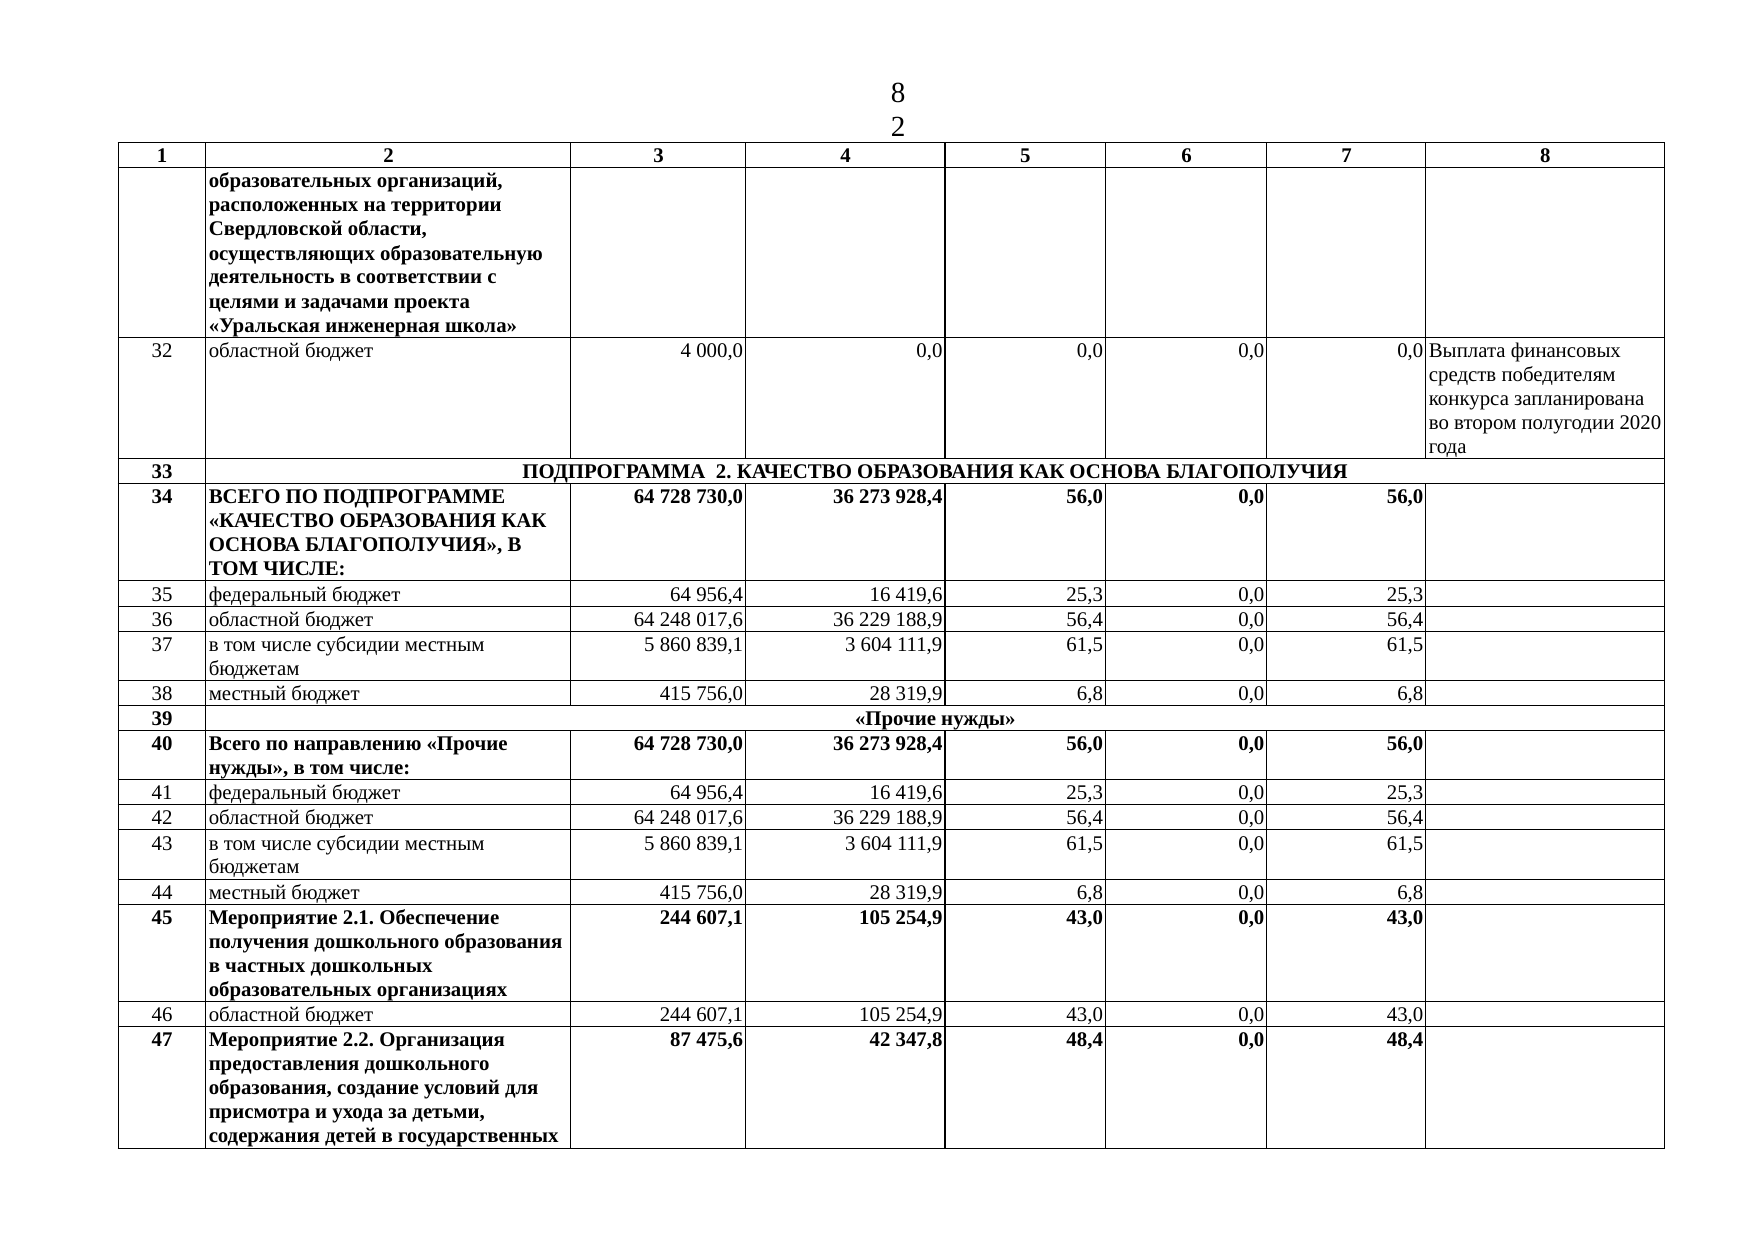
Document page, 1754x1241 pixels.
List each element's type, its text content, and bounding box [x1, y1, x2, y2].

table_cell ВСЕГО ПО ПОДПРОГРАММЕ «КАЧЕСТВО ОБРАЗОВАНИЯ КАК ОСНОВА БЛАГОПОЛУЧИЯ», В ТОМ ЧИСЛЕ: [206, 484, 570, 580]
table_cell 28 319,9 [746, 681, 944, 705]
table_cell 37 [119, 632, 205, 680]
table_cell 61,5 [946, 632, 1105, 680]
table_cell 0,0 [1106, 581, 1266, 606]
table_cell [1426, 1002, 1664, 1026]
table_cell 0,0 [1106, 780, 1266, 804]
table_cell Выплата финансовых средств победителям конкурса запланирована во втором полугодии 2020 года [1426, 338, 1664, 458]
table_cell 64 248 017,6 [571, 805, 745, 829]
table_header 5 [946, 143, 1105, 167]
table_cell 0,0 [1106, 1027, 1266, 1147]
table_header 6 [1106, 143, 1266, 167]
table_cell [1267, 168, 1425, 337]
table_cell [1426, 731, 1664, 779]
table_cell Всего по направлению «Прочие нужды», в том числе: [206, 731, 570, 779]
table_cell 6,8 [1267, 880, 1425, 904]
table_cell 0,0 [1106, 805, 1266, 829]
table_cell [1426, 581, 1664, 606]
table_cell 64 728 730,0 [571, 484, 745, 580]
table_cell 5 860 839,1 [571, 632, 745, 680]
table_cell 3 604 111,9 [746, 830, 944, 878]
table_cell местный бюджет [206, 880, 570, 904]
table_cell областной бюджет [206, 1002, 570, 1026]
table_cell 36 273 928,4 [746, 484, 944, 580]
table_cell 4 000,0 [571, 338, 745, 458]
table_cell 35 [119, 581, 205, 606]
table_cell 48,4 [946, 1027, 1105, 1147]
table_cell 43,0 [946, 905, 1105, 1001]
table_cell в том числе субсидии местным бюджетам [206, 632, 570, 680]
table_cell 56,4 [946, 607, 1105, 631]
table_cell 3 604 111,9 [746, 632, 944, 680]
table_cell 61,5 [1267, 632, 1425, 680]
table_cell 105 254,9 [746, 905, 944, 1001]
table_cell 56,4 [946, 805, 1105, 829]
table_cell 61,5 [946, 830, 1105, 878]
table_cell 25,3 [1267, 780, 1425, 804]
table_cell 36 [119, 607, 205, 631]
table_cell областной бюджет [206, 805, 570, 829]
table_cell [1426, 607, 1664, 631]
table_cell 40 [119, 731, 205, 779]
table_cell 43 [119, 830, 205, 878]
table_cell 0,0 [1106, 681, 1266, 705]
table_cell 42 [119, 805, 205, 829]
table_cell [1426, 1027, 1664, 1147]
table_cell 32 [119, 338, 205, 458]
table_cell местный бюджет [206, 681, 570, 705]
table_cell федеральный бюджет [206, 780, 570, 804]
table_cell областной бюджет [206, 338, 570, 458]
table_cell 48,4 [1267, 1027, 1425, 1147]
table_cell 42 347,8 [746, 1027, 944, 1147]
table_cell 36 229 188,9 [746, 805, 944, 829]
table_cell 415 756,0 [571, 681, 745, 705]
table_cell 64 248 017,6 [571, 607, 745, 631]
table_header 7 [1267, 143, 1425, 167]
table_cell [1426, 905, 1664, 1001]
table_cell 36 229 188,9 [746, 607, 944, 631]
table_cell 25,3 [1267, 581, 1425, 606]
table_cell [1426, 632, 1664, 680]
table_cell 0,0 [746, 338, 944, 458]
table_cell 25,3 [946, 581, 1105, 606]
table_cell [1426, 880, 1664, 904]
table_cell 0,0 [1106, 880, 1266, 904]
table_cell 244 607,1 [571, 905, 745, 1001]
table_cell 6,8 [946, 681, 1105, 705]
table_cell 56,0 [946, 731, 1105, 779]
table_cell 39 [119, 706, 205, 730]
table_header 4 [746, 143, 944, 167]
table_cell 41 [119, 780, 205, 804]
table_cell [1426, 805, 1664, 829]
table_cell 0,0 [1106, 830, 1266, 878]
table_cell «Прочие нужды» [206, 706, 1664, 730]
table_cell 16 419,6 [746, 780, 944, 804]
table_cell 38 [119, 681, 205, 705]
table_cell [1426, 681, 1664, 705]
table_cell 0,0 [1106, 632, 1266, 680]
table_cell 61,5 [1267, 830, 1425, 878]
table_cell 56,0 [946, 484, 1105, 580]
table_cell федеральный бюджет [206, 581, 570, 606]
table_cell [119, 168, 205, 337]
table_cell 0,0 [1106, 484, 1266, 580]
table_cell 46 [119, 1002, 205, 1026]
table_header 1 [119, 143, 205, 167]
table_cell 56,0 [1267, 484, 1425, 580]
table_cell 0,0 [946, 338, 1105, 458]
table_cell 56,0 [1267, 731, 1425, 779]
table_cell [1426, 780, 1664, 804]
table_cell 16 419,6 [746, 581, 944, 606]
table_cell 0,0 [1106, 731, 1266, 779]
table_cell 0,0 [1106, 338, 1266, 458]
table_cell 56,4 [1267, 607, 1425, 631]
table_cell 33 [119, 459, 205, 483]
table_cell областной бюджет [206, 607, 570, 631]
table_cell 34 [119, 484, 205, 580]
table_cell ПОДПРОГРАММА 2. КАЧЕСТВО ОБРАЗОВАНИЯ КАК ОСНОВА БЛАГОПОЛУЧИЯ [206, 459, 1664, 483]
table_cell 6,8 [1267, 681, 1425, 705]
table_cell [1426, 168, 1664, 337]
table_cell Мероприятие 2.2. Организация предоставления дошкольного образования, создание условий для присмотра и ухода за детьми, содержания детей в государственных [206, 1027, 570, 1147]
table_cell [1426, 830, 1664, 878]
table_cell 28 319,9 [746, 880, 944, 904]
table_cell образовательных организаций, расположенных на территории Свердловской области, осуществляющих образовательную деятельность в соответствии с целями и задачами проекта «Уральская инженерная школа» [206, 168, 570, 337]
table_cell 44 [119, 880, 205, 904]
table_cell 5 860 839,1 [571, 830, 745, 878]
table_cell [946, 168, 1105, 337]
table_cell 0,0 [1106, 905, 1266, 1001]
table_cell 25,3 [946, 780, 1105, 804]
table_cell 87 475,6 [571, 1027, 745, 1147]
table_cell [746, 168, 944, 337]
table_cell 244 607,1 [571, 1002, 745, 1026]
table_cell 415 756,0 [571, 880, 745, 904]
table_header 8 [1426, 143, 1664, 167]
table_header 2 [206, 143, 570, 167]
table_cell 47 [119, 1027, 205, 1147]
table_cell [1106, 168, 1266, 337]
table_cell [571, 168, 745, 337]
table_cell [1426, 484, 1664, 580]
table_cell 36 273 928,4 [746, 731, 944, 779]
table_cell 45 [119, 905, 205, 1001]
table_header 3 [571, 143, 745, 167]
table_cell 105 254,9 [746, 1002, 944, 1026]
table_cell 0,0 [1106, 607, 1266, 631]
table_cell 64 956,4 [571, 780, 745, 804]
table_cell 43,0 [946, 1002, 1105, 1026]
table_cell 43,0 [1267, 905, 1425, 1001]
table_cell 64 956,4 [571, 581, 745, 606]
table_cell 6,8 [946, 880, 1105, 904]
table_cell 56,4 [1267, 805, 1425, 829]
table_cell в том числе субсидии местным бюджетам [206, 830, 570, 878]
table_cell 0,0 [1106, 1002, 1266, 1026]
table_cell 64 728 730,0 [571, 731, 745, 779]
table_cell Мероприятие 2.1. Обеспечение получения дошкольного образования в частных дошкольных образовательных организациях [206, 905, 570, 1001]
table_cell 0,0 [1267, 338, 1425, 458]
table_cell 43,0 [1267, 1002, 1425, 1026]
